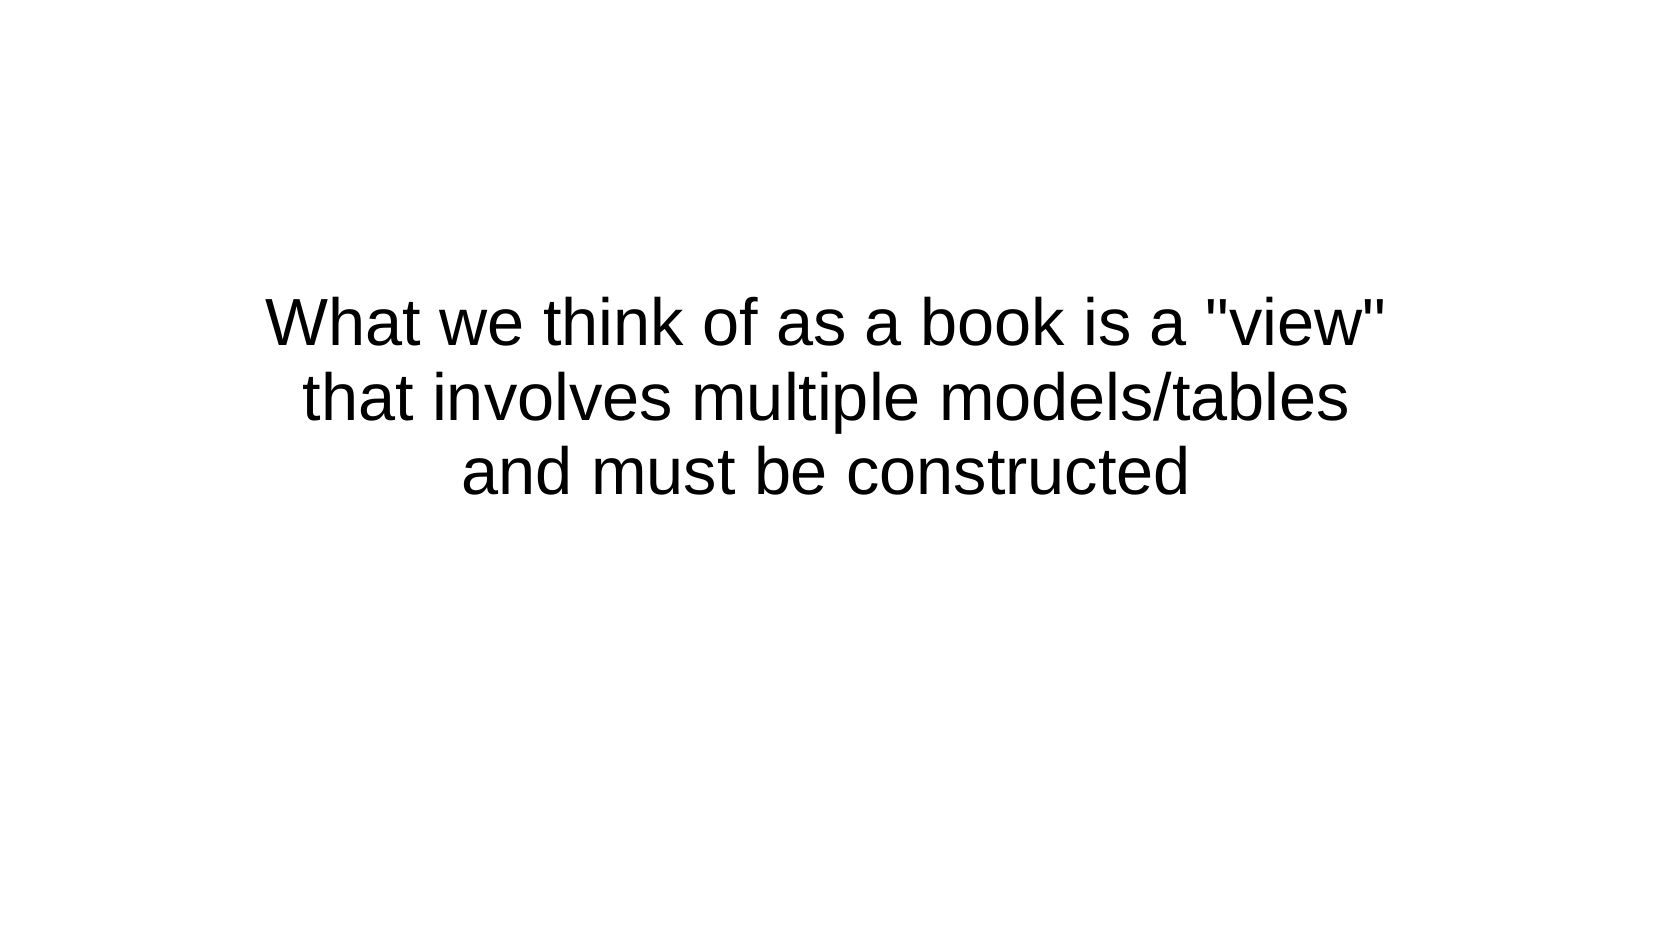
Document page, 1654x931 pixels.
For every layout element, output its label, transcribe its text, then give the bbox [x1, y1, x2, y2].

subtitle What we think of as a book is a "view" that involves multiple models/tables and must be constructed [82, 37, 1571, 757]
